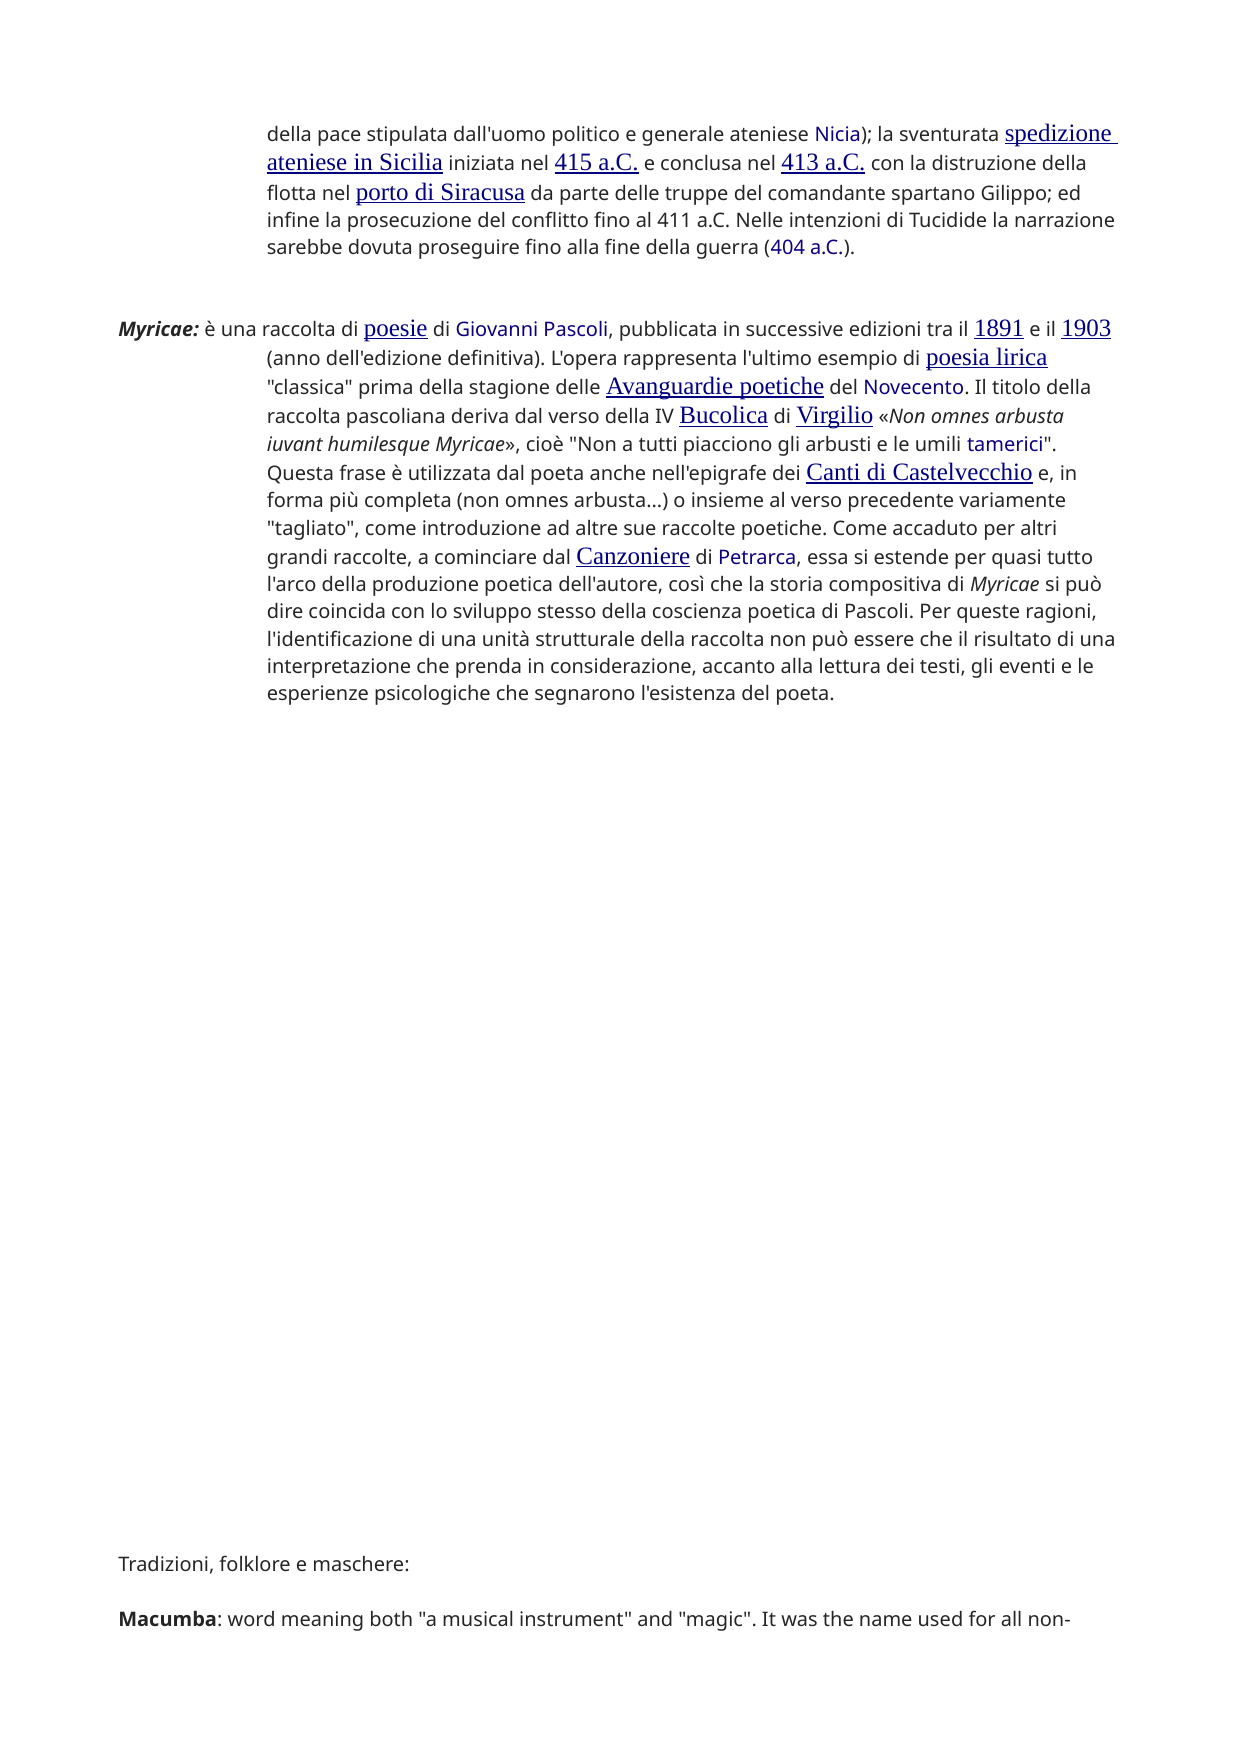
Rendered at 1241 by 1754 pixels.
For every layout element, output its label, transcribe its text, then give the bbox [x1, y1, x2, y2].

text della pace stipulata dall'uomo politico e generale ateniese Nicia); la sventurata spedizione ateniese in Sicilia iniziata nel 415 a.C. e conclusa nel 413 a.C. con la distruzione della flotta nel porto di Siracusa da parte delle truppe del comandante spartano Gilippo; ed infine la prosecuzione del conflitto fino al 411 a.C. Nelle intenzioni di Tucidide la narrazione sarebbe dovuta proseguire fino alla fine della guerra (404 a.C.). [118, 118, 1122, 261]
text Macumba: word meaning both "a musical instrument" and "magic". It was the name used for all non- [118, 1605, 1122, 1632]
text Tradizioni, folklore e maschere: [118, 1551, 1122, 1578]
text Myricae: è una raccolta di poesie di Giovanni Pascoli, pubblicata in successive edizioni tra il 1891 e il 1903 (anno dell'edizione definitiva). L'opera rappresenta l'ultimo esempio di poesia lirica "classica" prima della stagione delle Avanguardie poetiche del Novecento. Il titolo della raccolta pascoliana deriva dal verso della IV Bucolica di Virgilio «Non omnes arbusta iuvant humilesque Myricae», cioè "Non a tutti piacciono gli arbusti e le umili tamerici". Questa frase è utilizzata dal poeta anche nell'epigrafe dei Canti di Castelvecchio e, in forma più completa (non omnes arbusta...) o insieme al verso precedente variamente "tagliato", come introduzione ad altre sue raccolte poetiche. Come accaduto per altri grandi raccolte, a cominciare dal Canzoniere di Petrarca, essa si estende per quasi tutto l'arco della produzione poetica dell'autore, così che la storia compositiva di Myricae si può dire coincida con lo sviluppo stesso della coscienza poetica di Pascoli. Per queste ragioni, l'identificazione di una unità strutturale della raccolta non può essere che il risultato di una interpretazione che prenda in considerazione, accanto alla lettura dei testi, gli eventi e le esperienze psicologiche che segnarono l'esistenza del poeta. [118, 313, 1122, 707]
